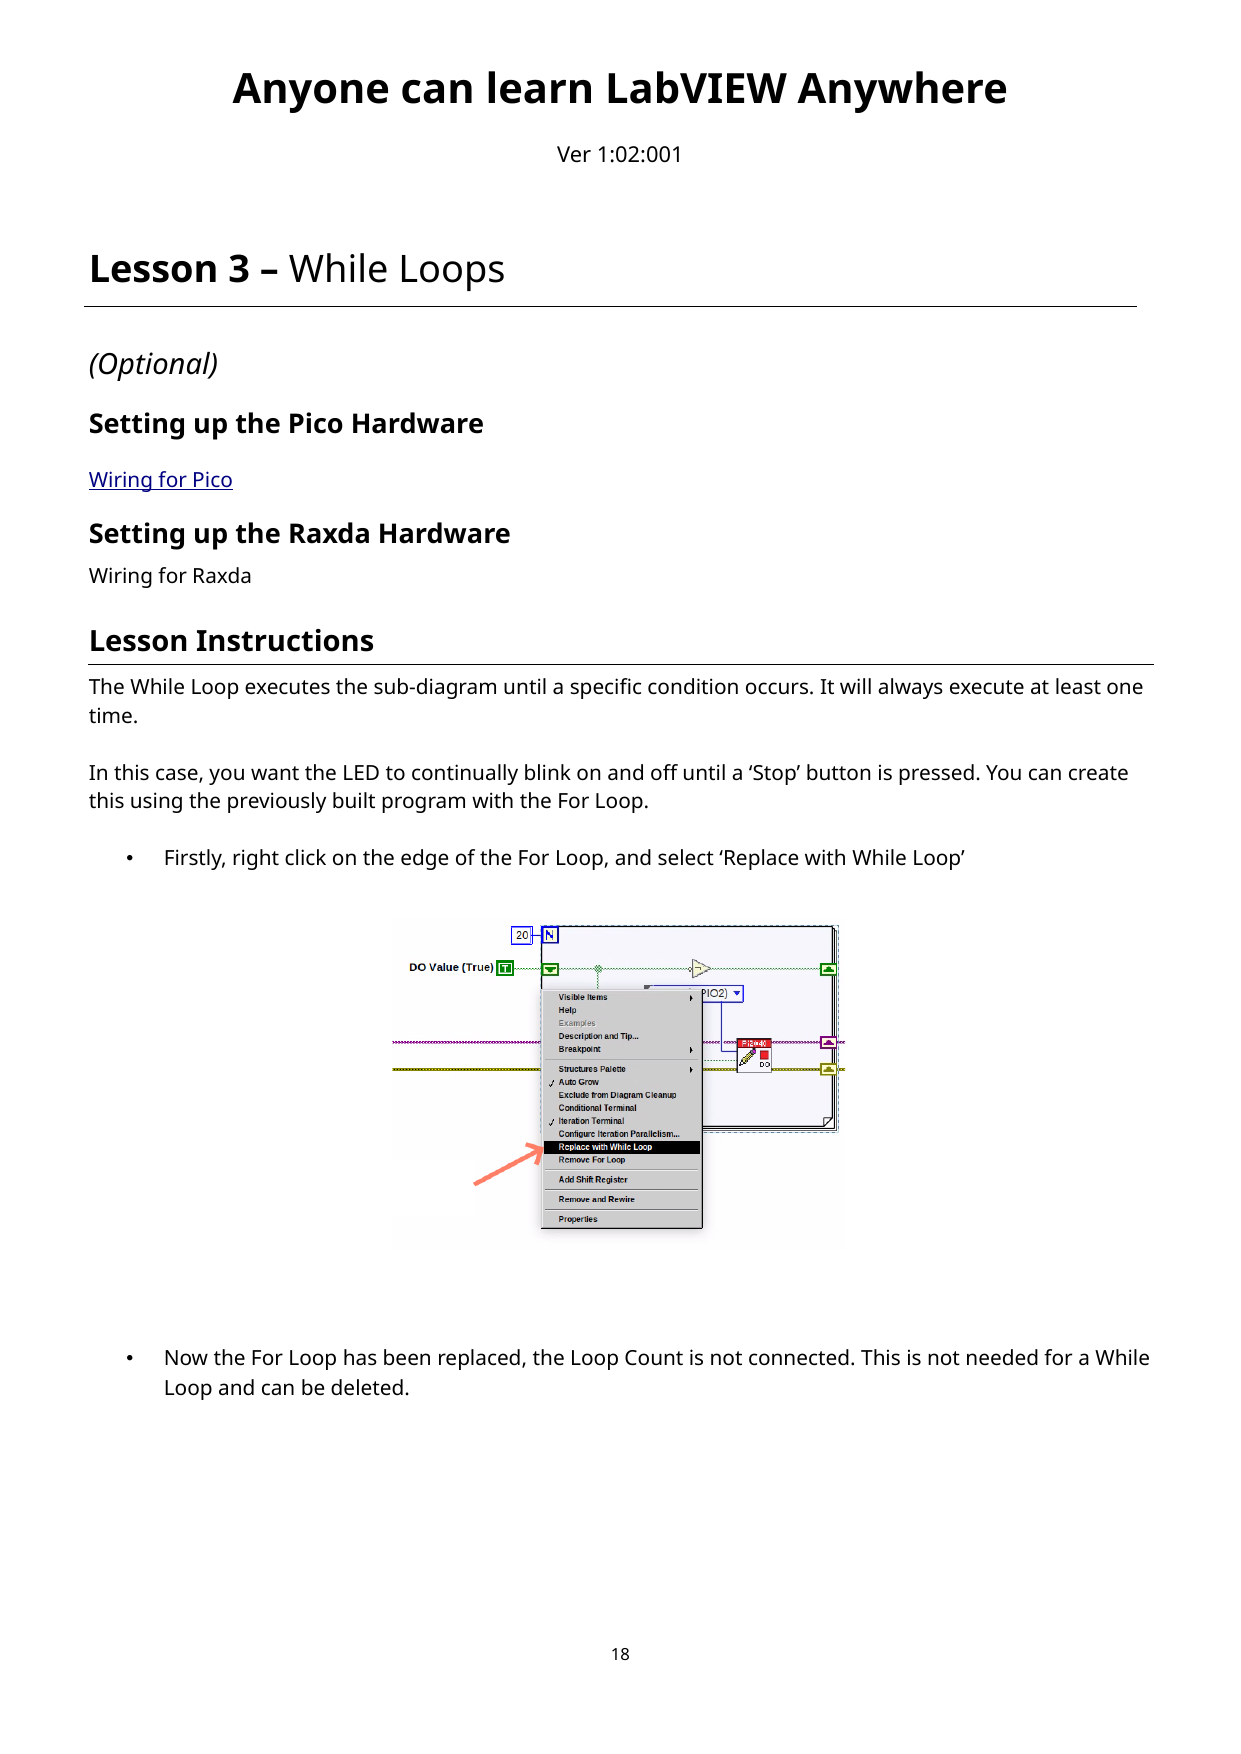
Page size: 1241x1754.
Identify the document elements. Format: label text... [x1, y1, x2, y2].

subtitle Setting up the Pico Hardware [88, 404, 1152, 441]
picture [392, 918, 846, 1250]
text Wiring for Pico [88, 465, 1152, 493]
list Firstly, right click on the edge of the For Loop, and select ‘Replace with While Loop’ [126, 843, 1152, 871]
subtitle Setting up the Raxda Hardware [88, 515, 1152, 552]
text The While Loop executes the sub-diagram until a specific condition occurs. It will always execute at least one time. [88, 672, 1152, 729]
text Wiring for Raxda [88, 561, 1152, 589]
subtitle (Optional) [88, 343, 1152, 383]
subtitle Lesson 3 – While Loops [88, 241, 1152, 293]
subtitle Lesson Instructions [88, 620, 1152, 660]
text In this case, you want the LED to continually blink on and off until a ‘Stop’ button is pressed. You can create this using the previously built program with the For Loop. [88, 758, 1152, 814]
list Now the For Loop has been replaced, the Loop Count is not connected. This is not needed for a While Loop and can be deleted. [126, 1343, 1152, 1402]
